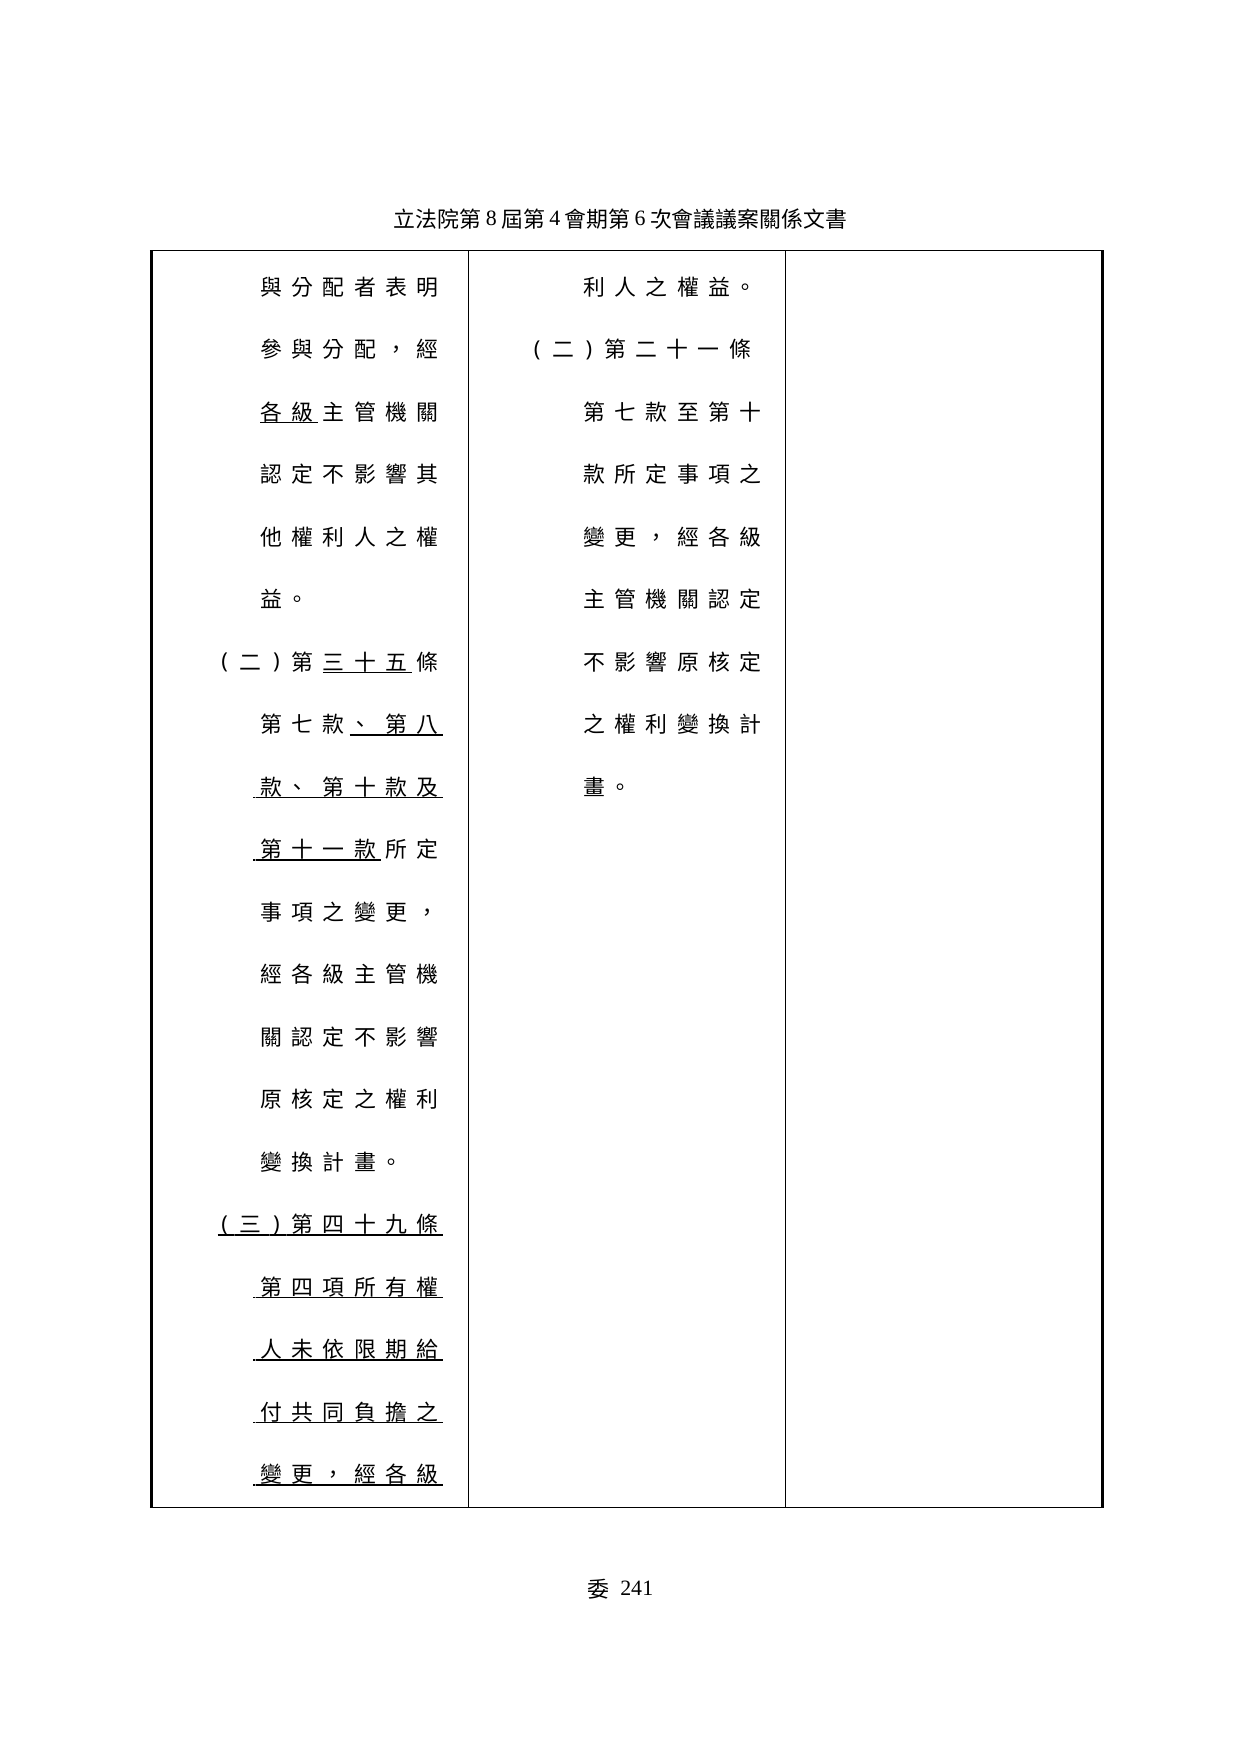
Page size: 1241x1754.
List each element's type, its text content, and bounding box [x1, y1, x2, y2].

table_cell [786, 251, 1101, 1507]
table_cell 與分配者表明參與分配，經各級主管機關認定不影響其他權利人之權益。 (二)第三十五條第七款、第八款、第十款及第十一款所定事項之變更，經各級主管機關認定不影響原核定之權利變換計畫。 (三)第四十九條第四項所有權人未依限期給付共同負擔之變更，經各級 [153, 251, 468, 1507]
table_cell 利人之權益。 (二)第二十一條第七款至第十款所定事項之變更，經各級主管機關認定不影響原核定之權利變換計畫。 [469, 251, 785, 1507]
